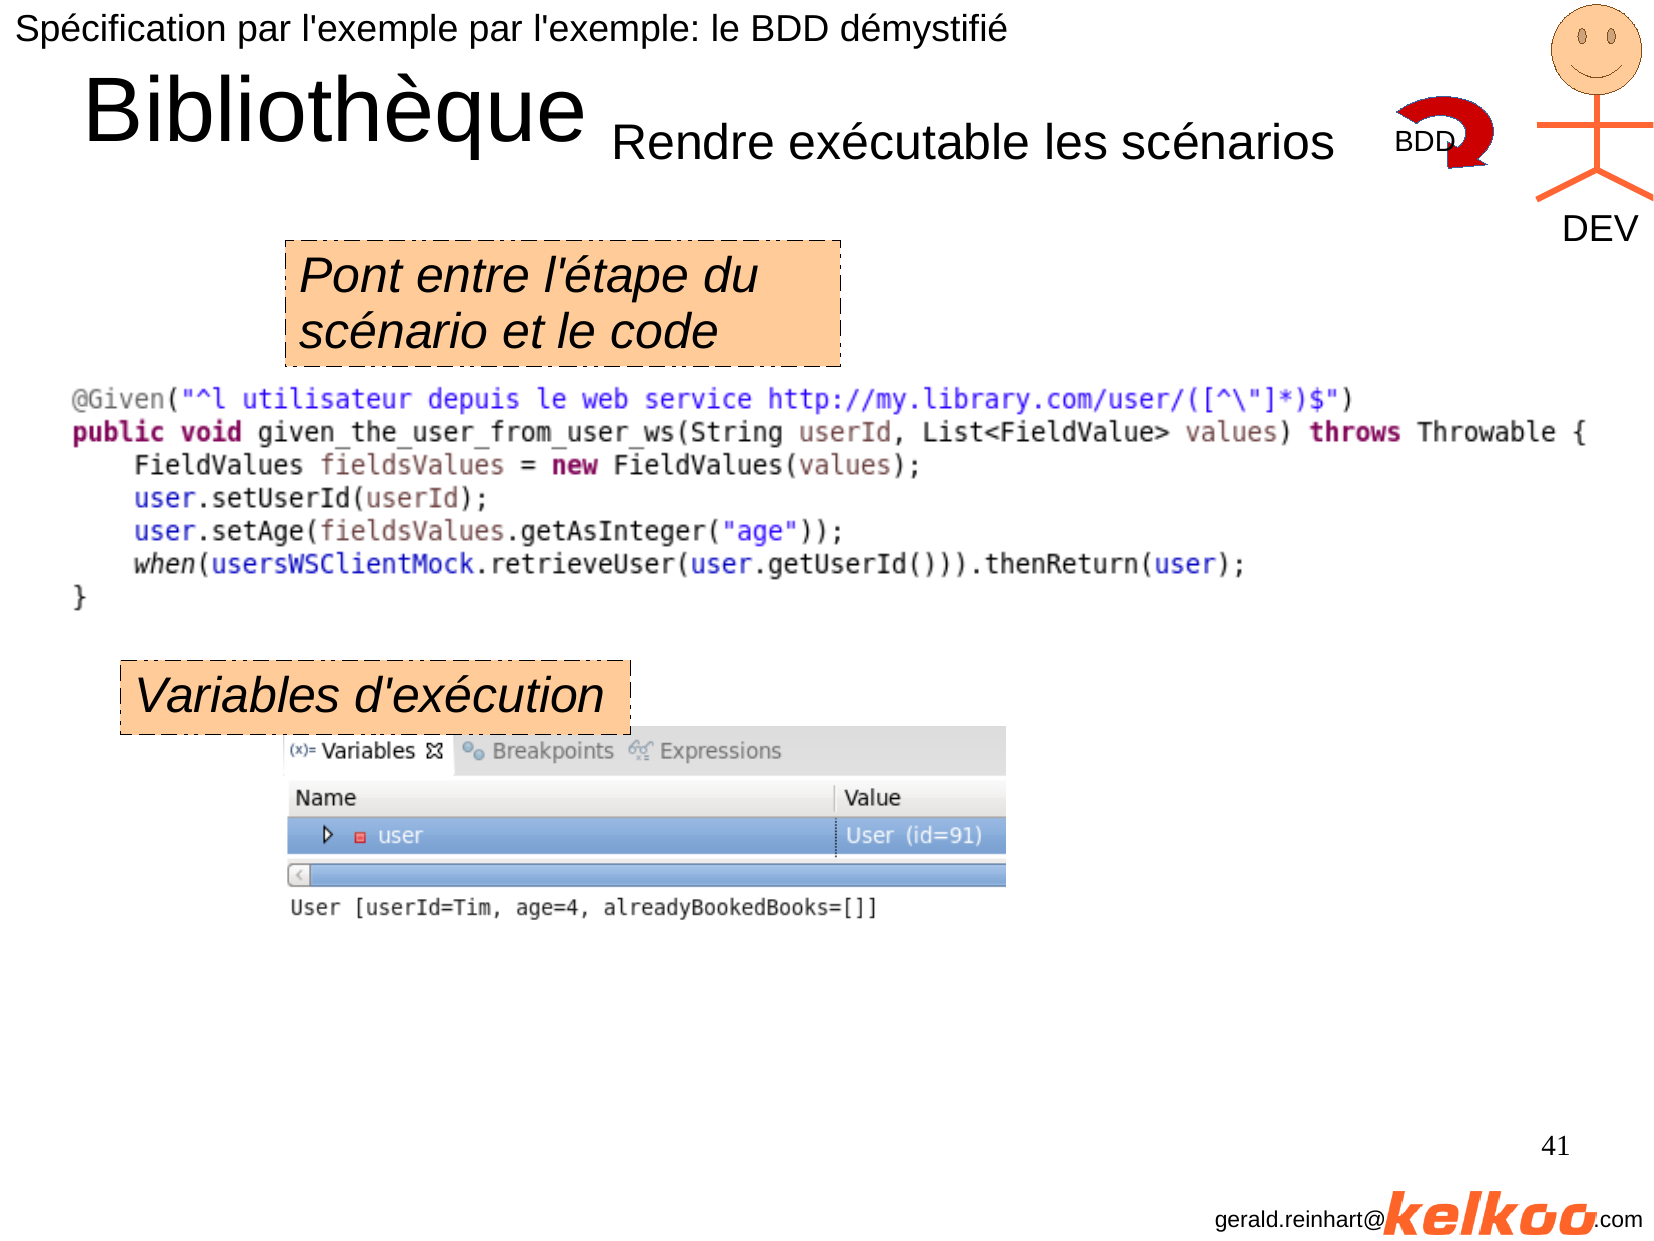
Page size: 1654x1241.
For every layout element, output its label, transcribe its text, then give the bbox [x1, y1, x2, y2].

text_box [1396, 96, 1494, 151]
text_box gerald.reinhart@ .com [1193, 1199, 1654, 1241]
picture [1383, 1191, 1597, 1199]
picture [34, 374, 1606, 631]
title Bibliothèque [82, 5, 1571, 213]
text_box Pont entre l'étape du scénario et le code [285, 240, 841, 367]
text_box Variables d'exécution [120, 660, 631, 735]
text_box [1571, 4, 1642, 95]
picture [283, 726, 1006, 946]
text_box DEV [1536, 199, 1654, 257]
text_box Spécification par l'exemple par l'exemple: le BDD démystifié [0, 0, 1024, 57]
text_box BDD [1365, 117, 1486, 166]
text_box Rendre exécutable les scénarios [596, 106, 1351, 178]
